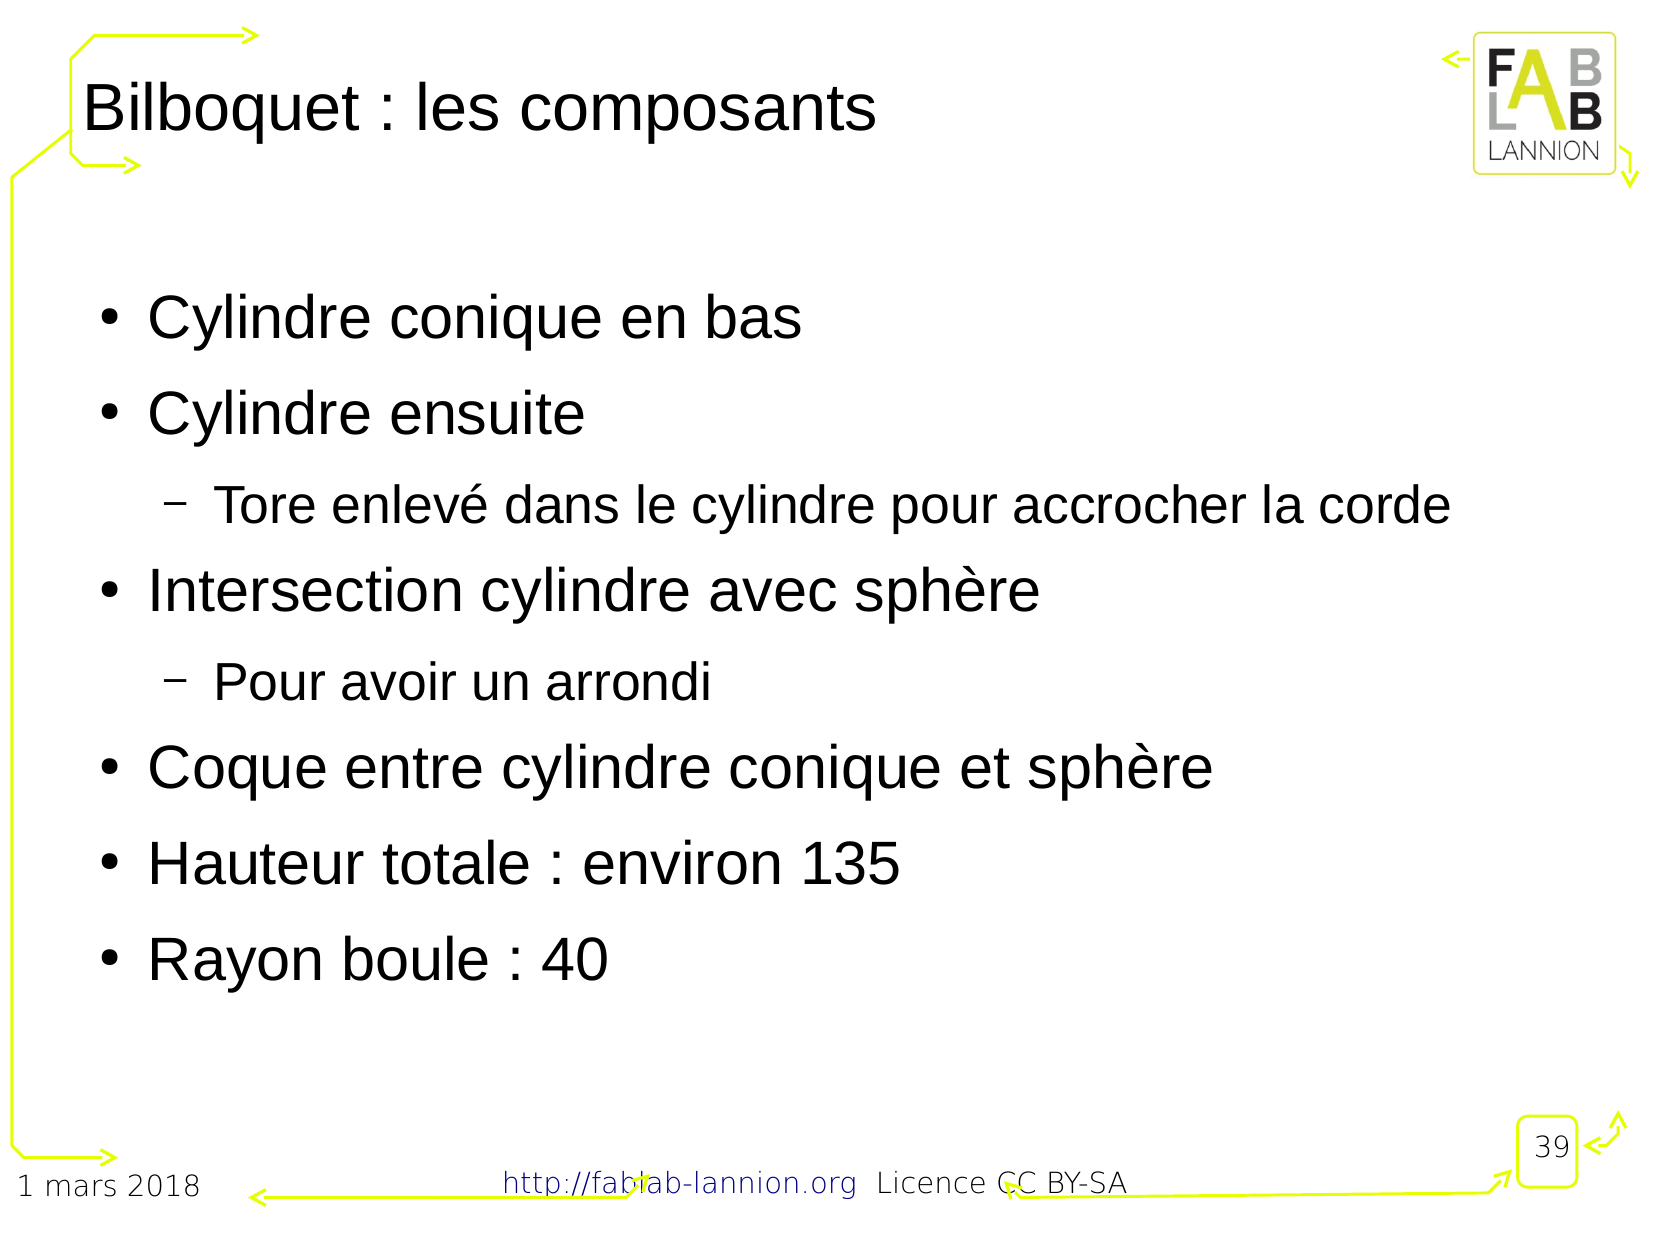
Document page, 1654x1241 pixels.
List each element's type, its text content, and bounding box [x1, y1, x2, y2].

picture [1470, 29, 1619, 178]
list Cylindre conique en bas Cylindre ensuite Tore enlevé dans le cylindre pour accrocher la corde Intersection cylindre avec sphère Pour avoir un arrondi Coque entre cylindre conique et sphère Hauteur totale : environ 135 Rayon boule : 40 [82, 283, 1571, 1003]
title Bilboquet : les composants [82, 49, 1441, 166]
